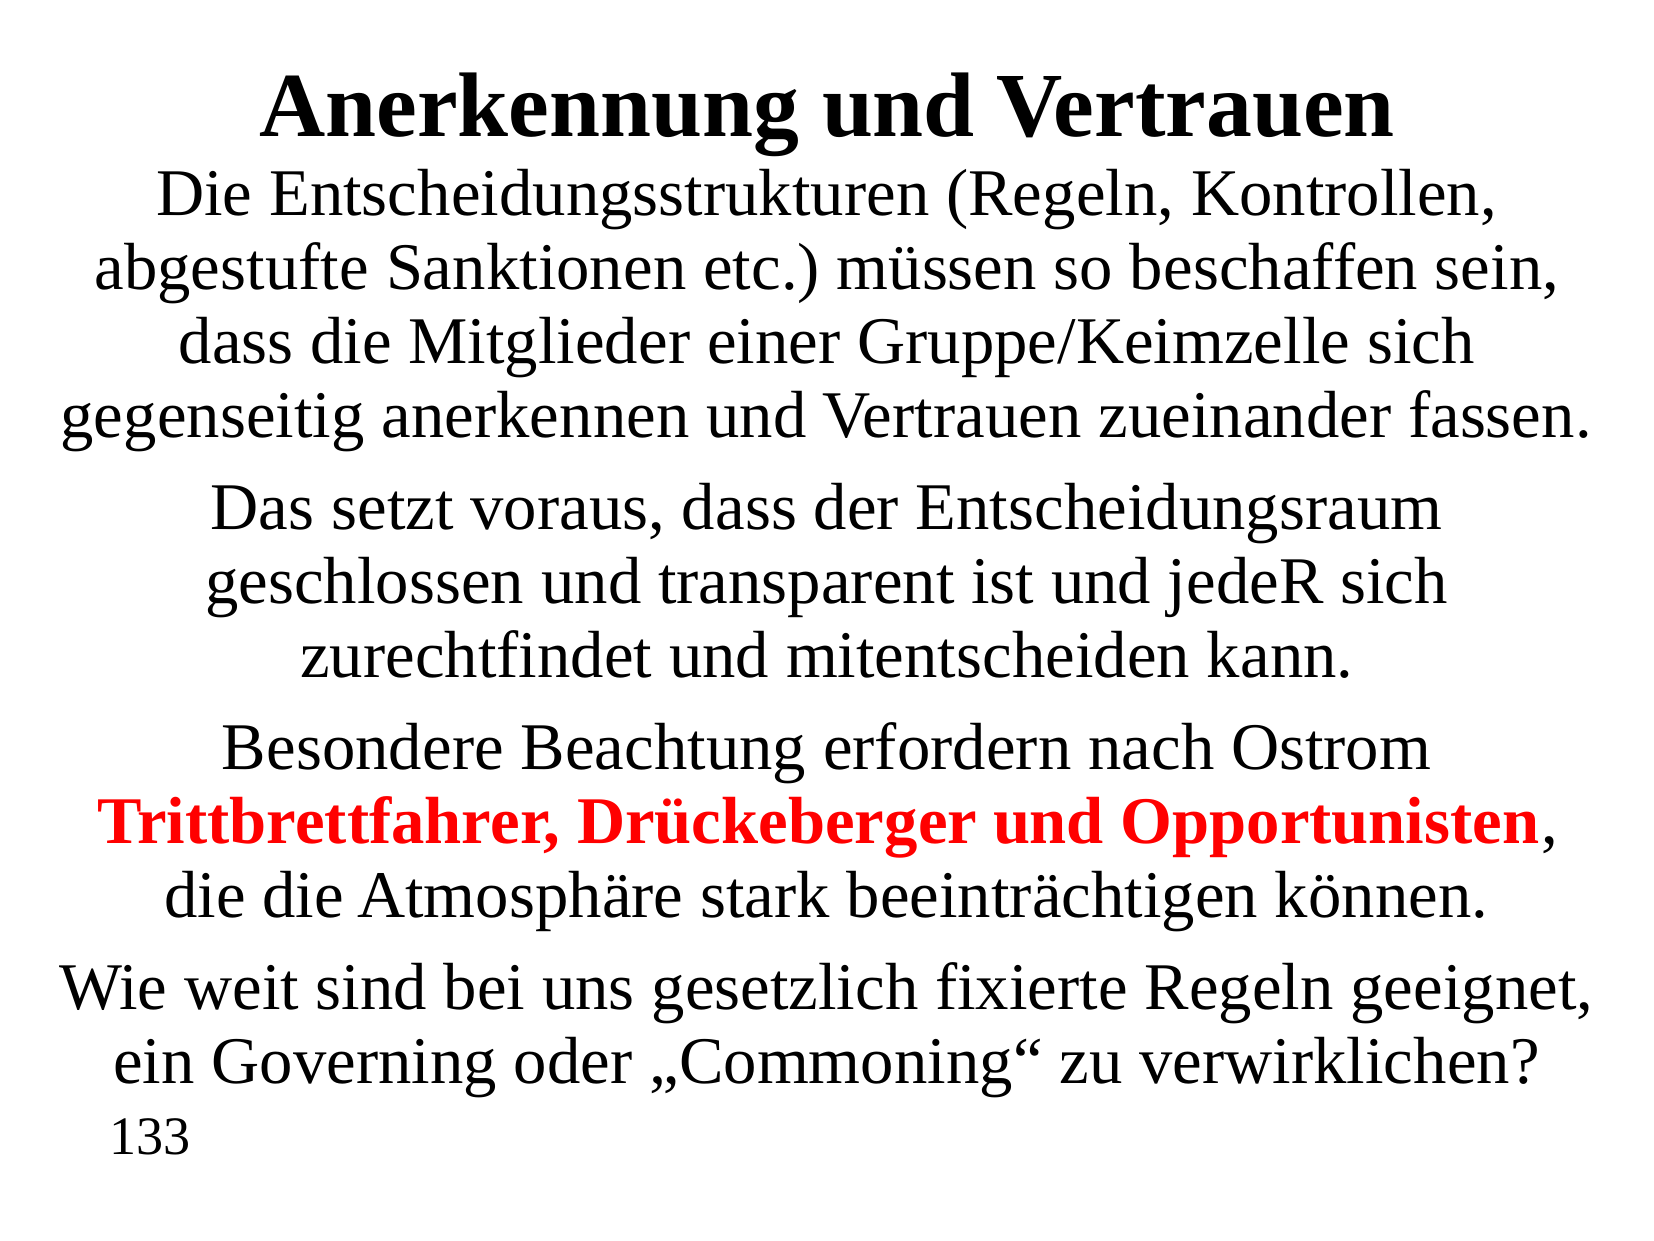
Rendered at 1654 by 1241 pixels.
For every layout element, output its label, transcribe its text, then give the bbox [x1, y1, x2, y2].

text_box Anerkennung und Vertrauen Die Entscheidungsstrukturen (Regeln, Kontrollen, abgestufte Sanktionen etc.) müssen so beschaffen sein, dass die Mitglieder einer Gruppe/Keimzelle sich gegenseitig anerkennen und Vertrauen zueinander fassen. Das setzt voraus, dass der Entscheidungsraum geschlossen und transparent ist und jedeR sich zurechtfindet und mitentscheiden kann. Besondere Beachtung erfordern nach Ostrom Trittbrettfahrer, Drückeberger und Opportunisten, die die Atmosphäre stark beeinträchtigen können. Wie weit sind bei uns gesetzlich fixierte Regeln geeignet, ein Governing oder „Commoning“ zu verwirklichen? [44, 47, 1612, 1180]
text_box [0, 1099, 356, 1175]
